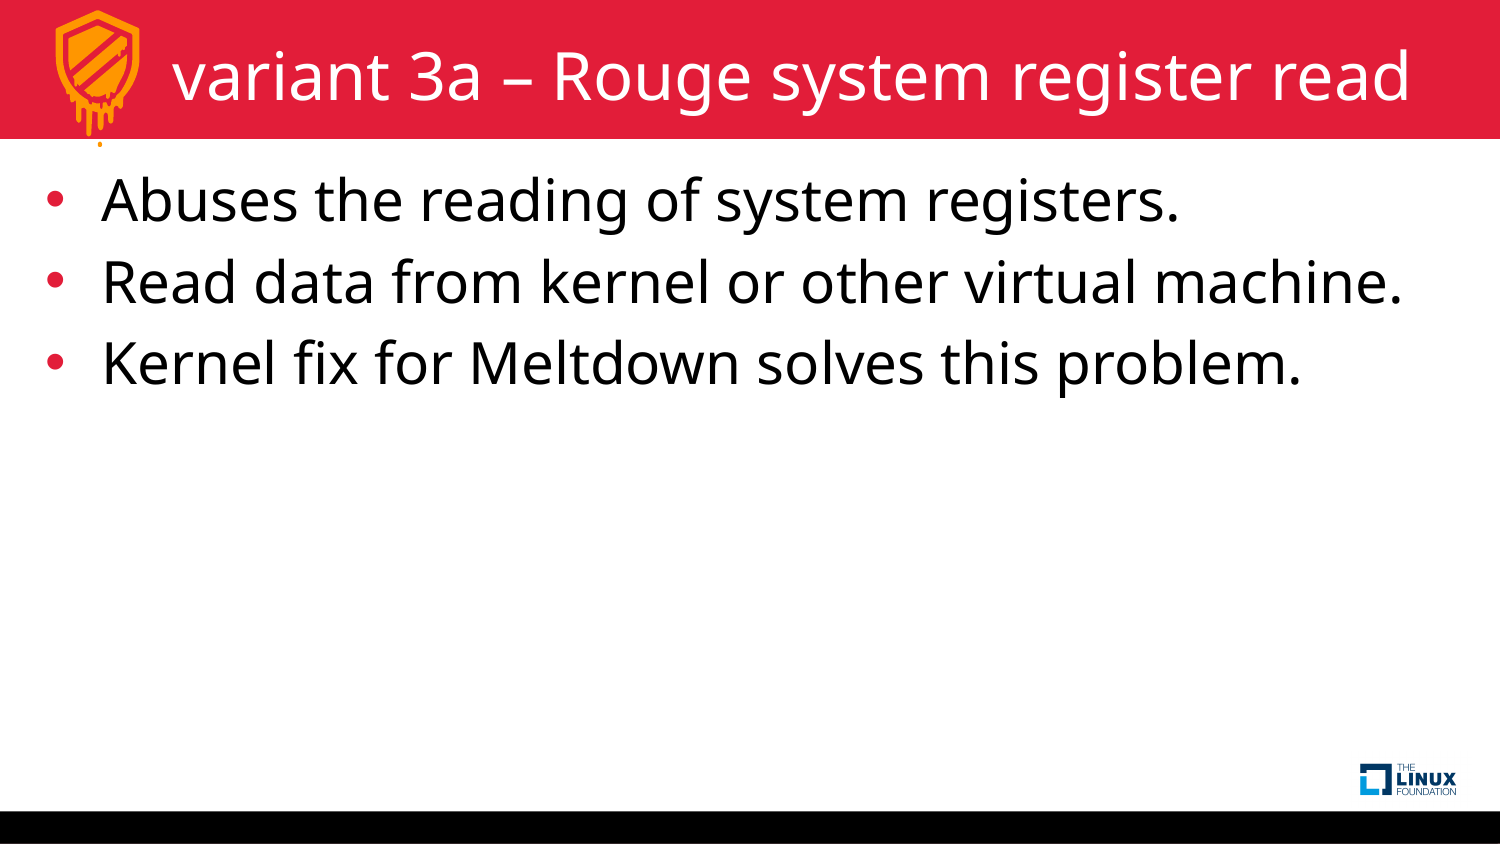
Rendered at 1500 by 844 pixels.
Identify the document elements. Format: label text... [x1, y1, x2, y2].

picture [1388, 753, 1426, 799]
picture [55, 9, 140, 147]
list Abuses the reading of system registers. Read data from kernel or other virtual machine. Kernel fix for Meltdown solves this problem. [30, 155, 1486, 713]
title variant 3a – Rouge system register read [7, 7, 1500, 140]
